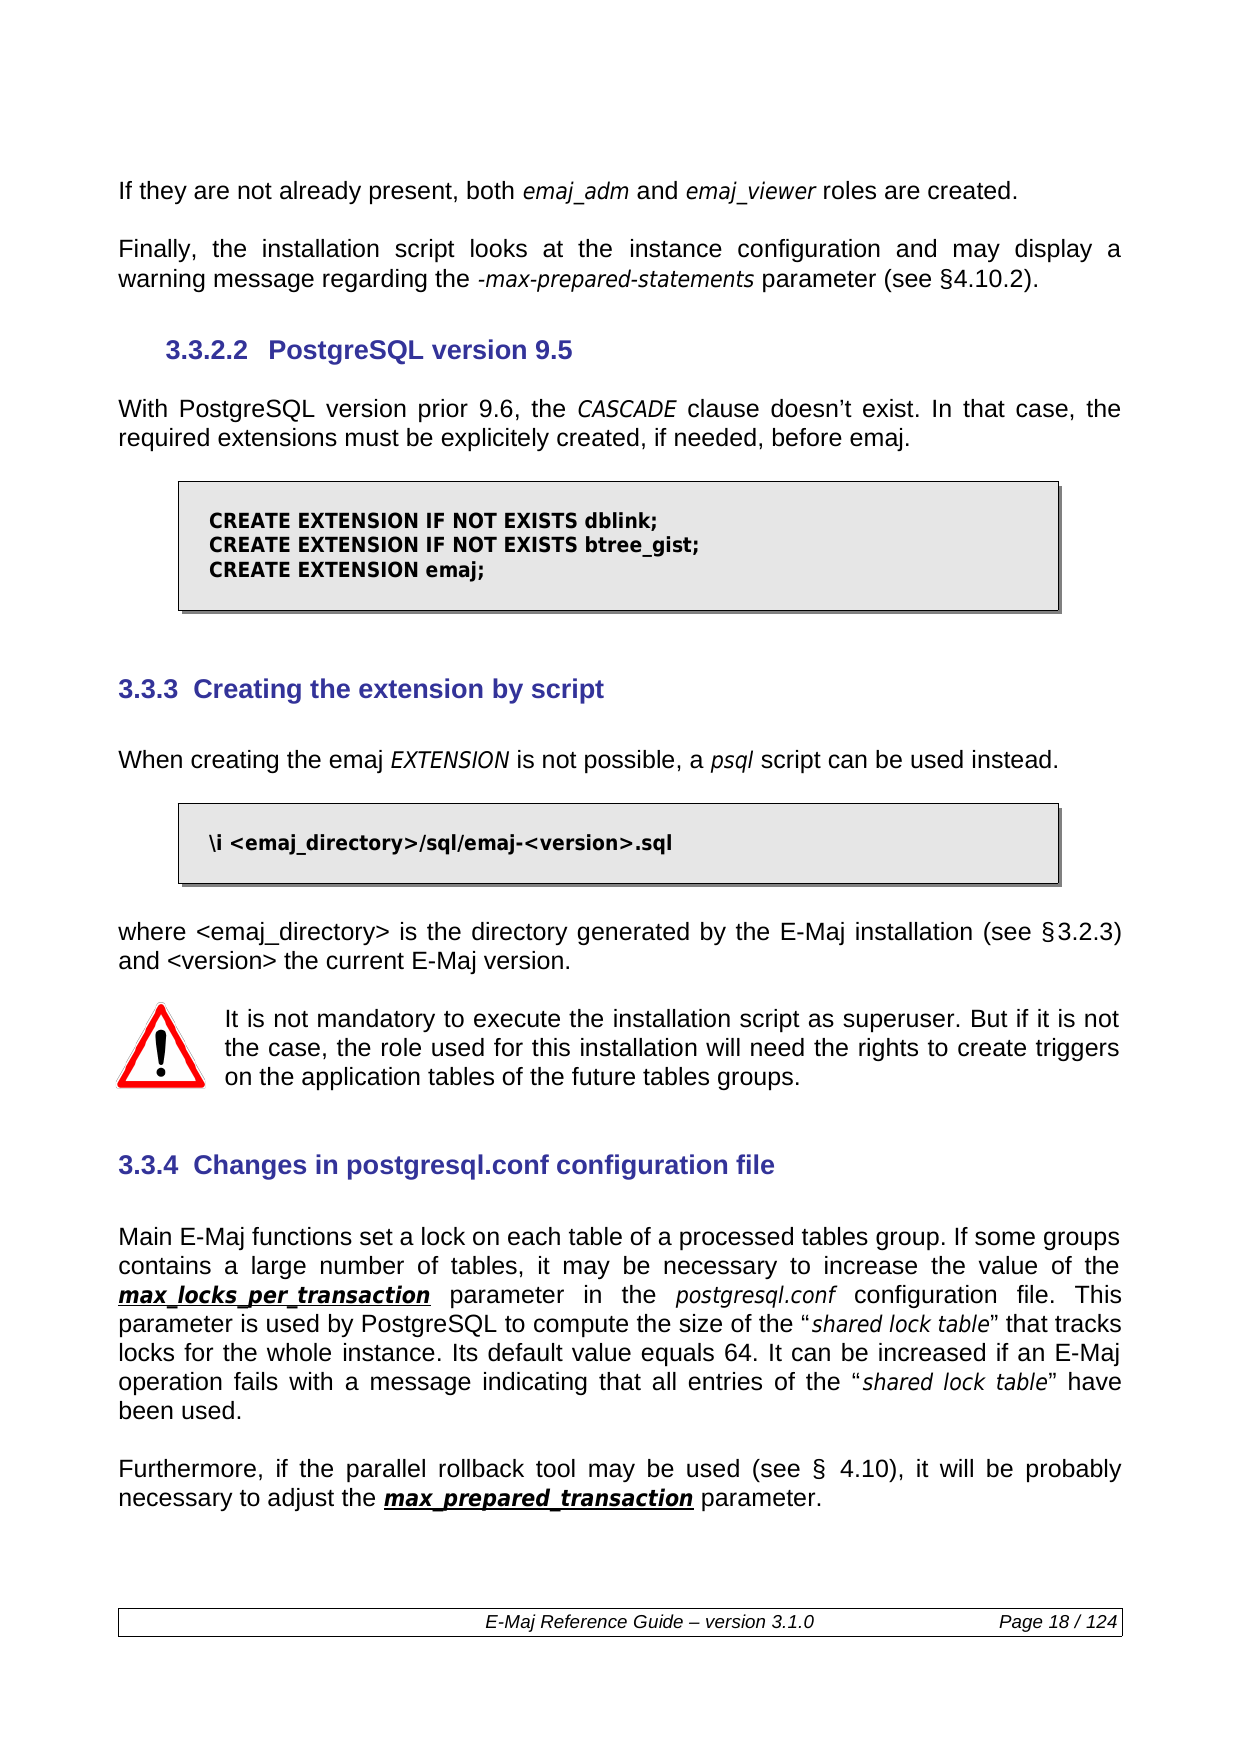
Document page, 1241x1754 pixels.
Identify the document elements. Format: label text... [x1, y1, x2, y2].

text CREATE EXTENSION IF NOT EXISTS dblink; [179, 506, 1058, 530]
text Finally, the installation script looks at the instance configuration and may display a warning message regarding the -max-prepared-statements parameter (see §4.10.2). [118, 234, 1122, 292]
text CREATE EXTENSION emaj; [179, 555, 1058, 579]
subtitle Creating the extension by script [118, 673, 1122, 704]
text where <emaj_directory> is the directory generated by the E-Maj installation (see §3.2.3) and <version> the current E-Maj version. [118, 917, 1122, 975]
text Main E-Maj functions set a lock on each table of a processed tables group. If some groups contains a large number of tables, it may be necessary to increase the value of the max_locks_per_transaction parameter in the postgresql.conf configuration file. This parameter is used by PostgreSQL to compute the size of the “shared lock table” that tracks locks for the whole instance. Its default value equals 64. It can be increased if an E-Maj operation fails with a message indicating that all entries of the “shared lock table” have been used. [118, 1222, 1122, 1425]
text When creating the emaj EXTENSION is not possible, a psql script can be used instead. [118, 745, 1122, 774]
text Furthermore, if the parallel rollback tool may be used (see § 4.10), it will be probably necessary to adjust the max_prepared_transaction parameter. [118, 1454, 1122, 1512]
text CREATE EXTENSION IF NOT EXISTS btree_gist; [179, 530, 1058, 555]
subtitle Changes in postgresql.conf configuration file [118, 1149, 1122, 1180]
text With PostgreSQL version prior 9.6, the CASCADE clause doesn’t exist. In that case, the required extensions must be explicitely created, if needed, before emaj. [118, 394, 1122, 452]
subtitle PostgreSQL version 9.5 [165, 334, 1122, 365]
picture [115, 1002, 206, 1089]
text It is not mandatory to execute the installation script as superuser. But if it is not the case, the role used for this installation will need the rights to create triggers on the application tables of the future tables groups. [224, 1004, 1122, 1091]
text If they are not already present, both emaj_adm and emaj_viewer roles are created. [118, 176, 1122, 205]
text \i <emaj_directory>/sql/emaj-<version>.sql [179, 828, 1058, 852]
